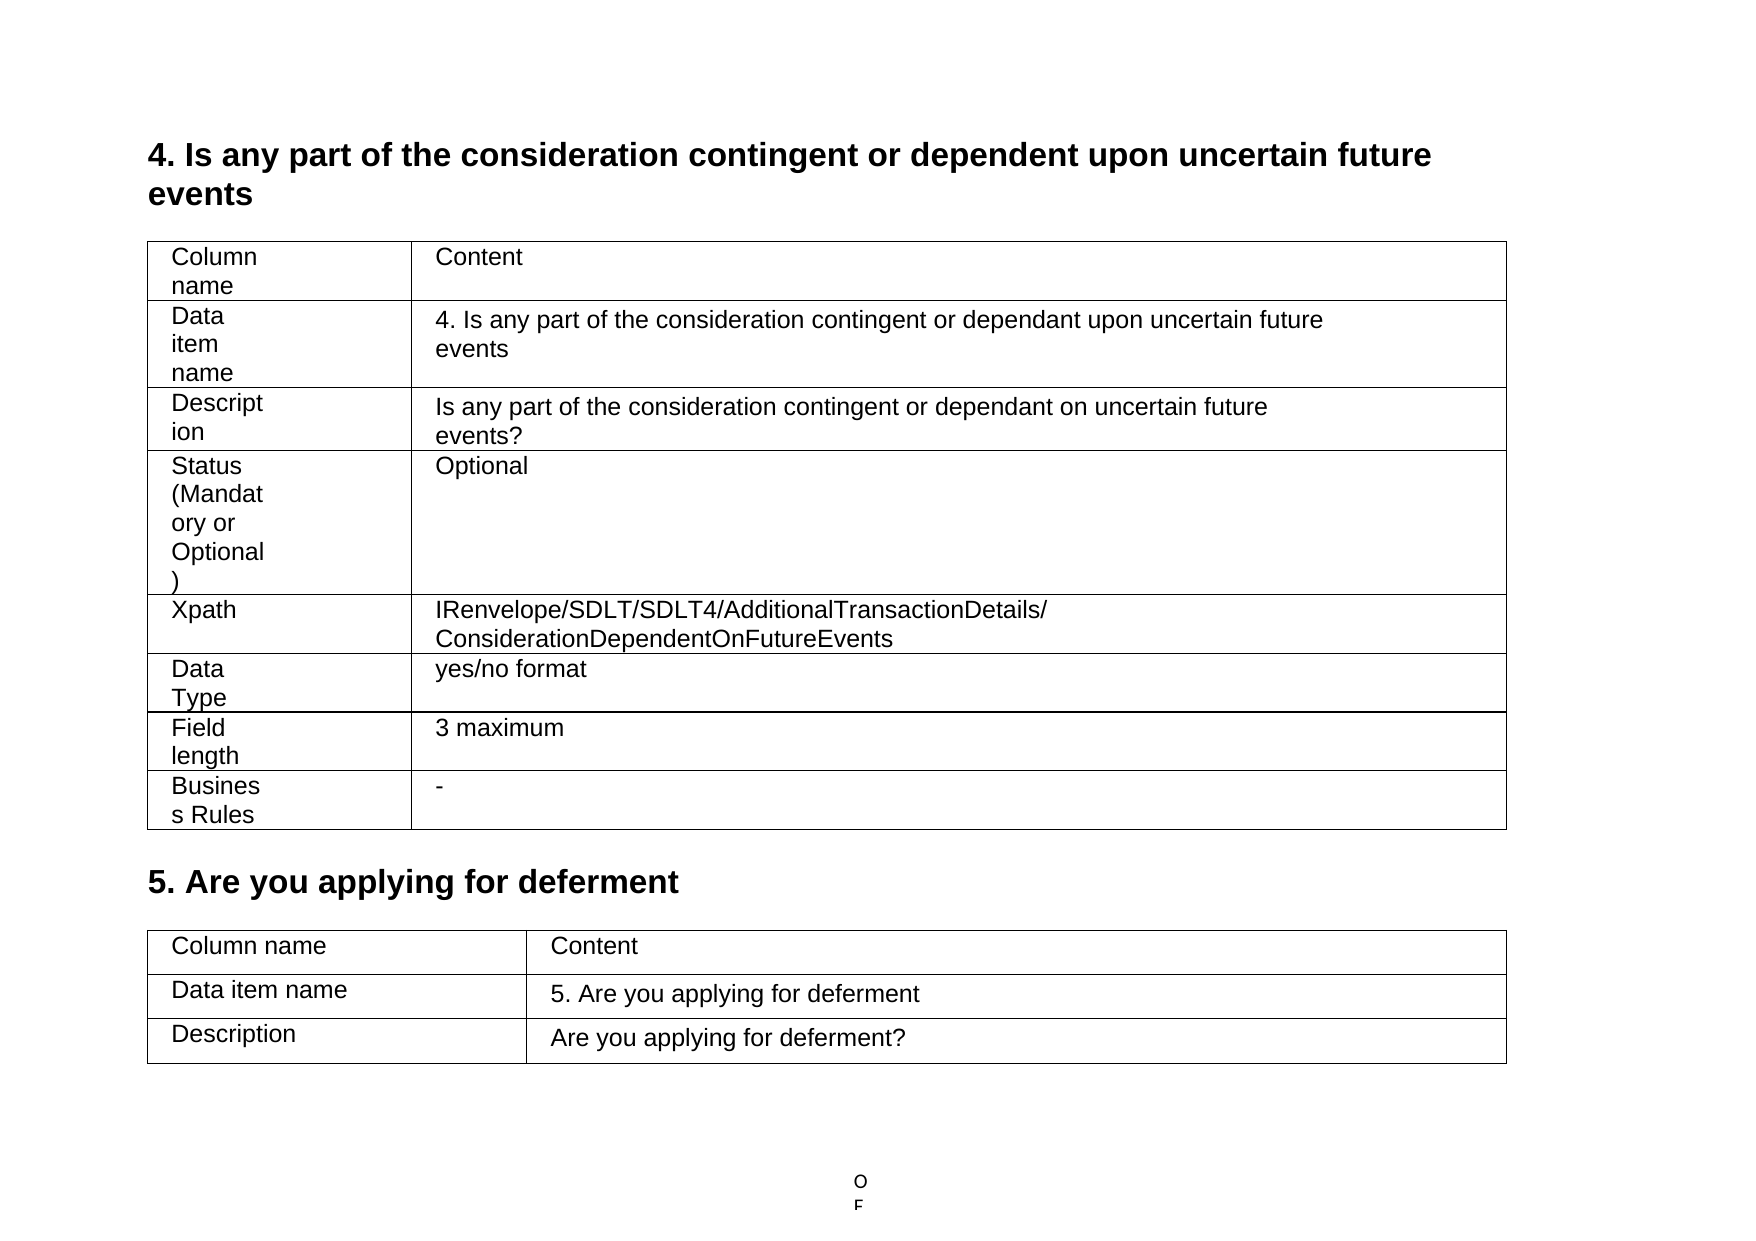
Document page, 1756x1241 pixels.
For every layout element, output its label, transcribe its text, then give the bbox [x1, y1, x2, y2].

table_cell Data item name [148, 301, 411, 387]
table_cell Business Rules [148, 771, 411, 828]
table_cell IRenvelope/SDLT/SDLT4/AdditionalTransactionDetails/ConsiderationDependentOnFutureEvents [412, 595, 1506, 653]
table_cell Field length [148, 713, 411, 770]
table_cell Data Type [148, 654, 411, 711]
table_cell yes/no format [412, 654, 1506, 711]
table_header Column name [148, 242, 411, 299]
table_cell Are you applying for deferment? [527, 1019, 1506, 1062]
table_cell Xpath [148, 595, 411, 653]
table_cell 4. Is any part of the consideration contingent or dependant upon uncertain future events [412, 301, 1506, 387]
table_cell Optional [412, 451, 1506, 594]
table_cell 3 maximum [412, 713, 1506, 770]
table_header Content [527, 931, 1506, 974]
table_cell Is any part of the consideration contingent or dependant on uncertain future events? [412, 388, 1506, 449]
table_header Content [412, 242, 1506, 299]
table_cell Description [148, 1019, 526, 1062]
table_cell 5. Are you applying for deferment [527, 975, 1506, 1018]
table_header Column name [148, 931, 526, 974]
table_cell - [412, 771, 1506, 828]
table_cell Description [148, 388, 411, 449]
table_cell Data item name [148, 975, 526, 1018]
subtitle 4. Is any part of the consideration contingent or dependent upon uncertain future events [148, 135, 1515, 212]
subtitle 5. Are you applying for deferment [148, 862, 1515, 901]
table_cell Status (Mandatory or Optional) [148, 451, 411, 594]
